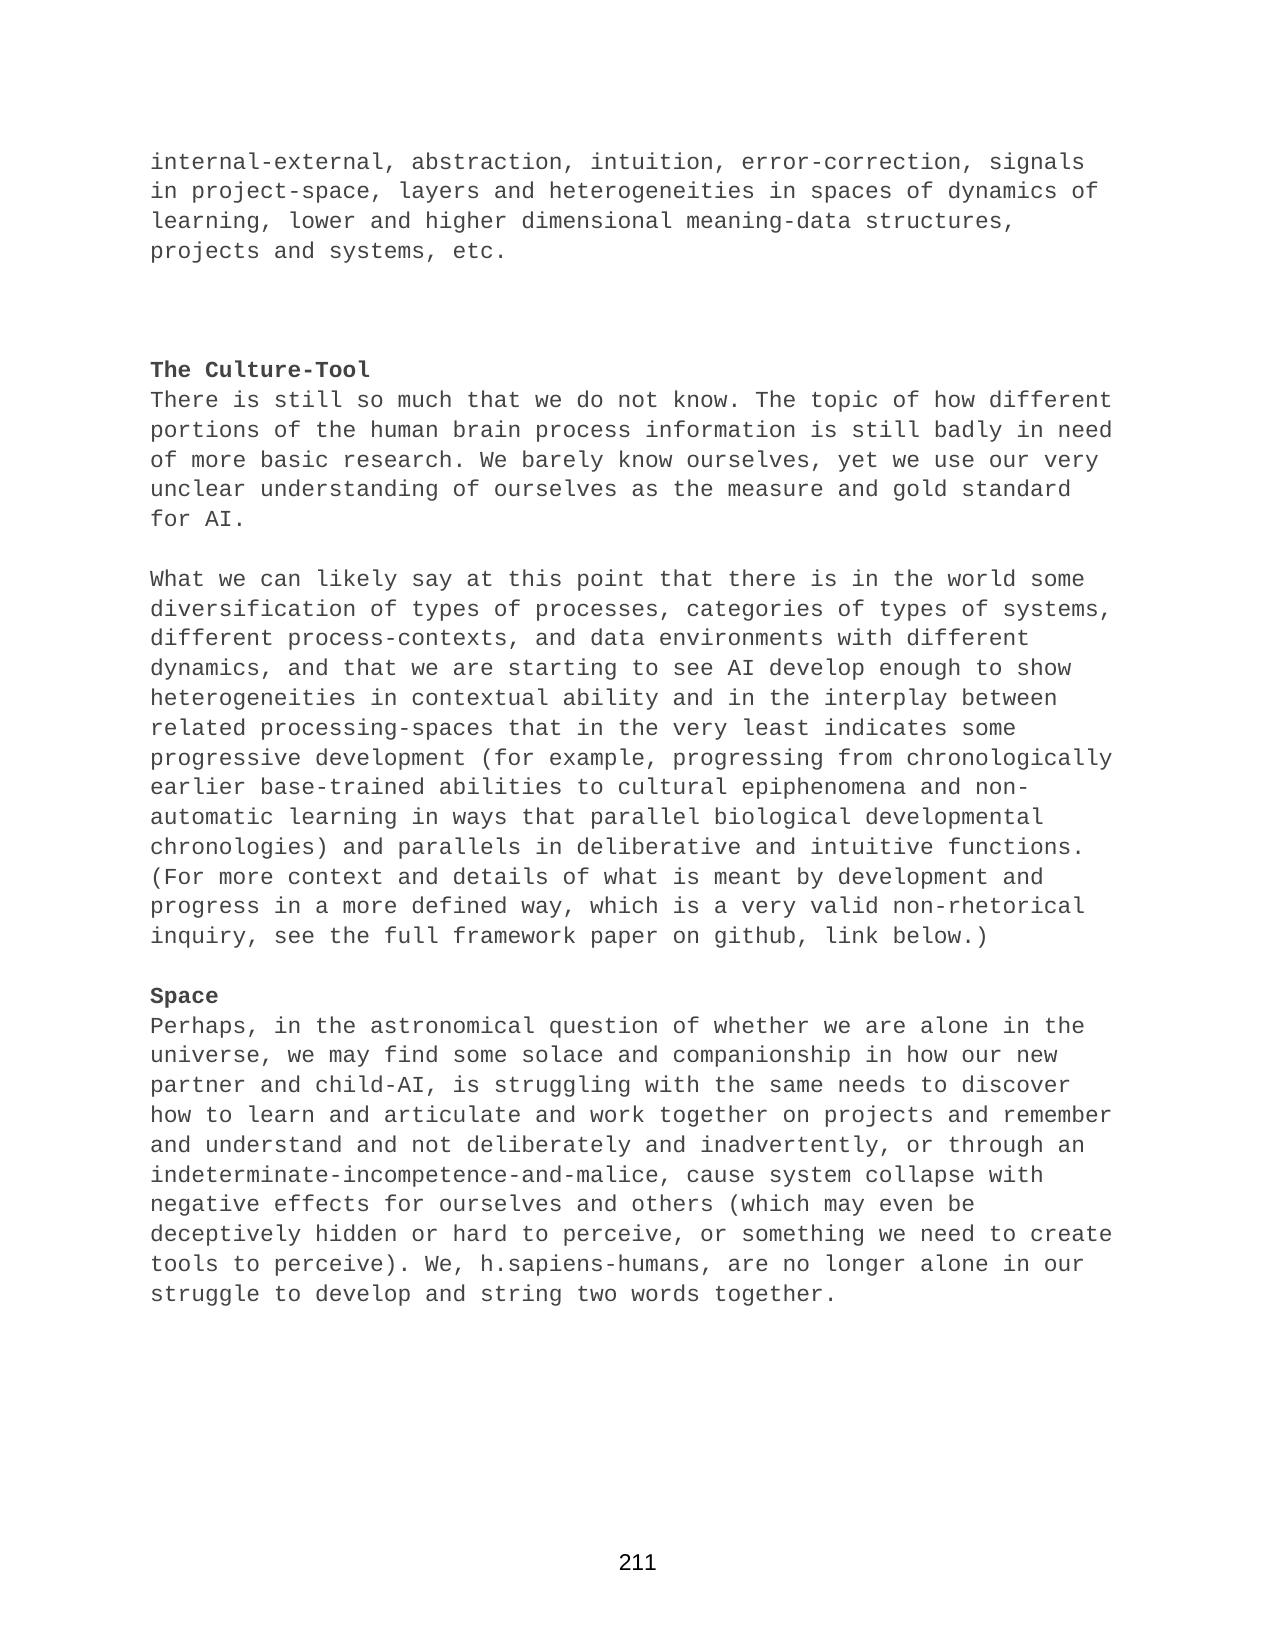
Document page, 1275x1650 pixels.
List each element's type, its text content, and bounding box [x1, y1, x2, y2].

text Space [150, 984, 1125, 1010]
text Perhaps, in the astronomical question of whether we are alone in the universe, we may find some solace and companionship in how our new partner and child-AI, is struggling with the same needs to discover how to learn and articulate and work together on projects and remember and understand and not deliberately and inadvertently, or through an indeterminate-incompetence-and-malice, cause system collapse with negative effects for ourselves and others (which may even be deceptively hidden or hard to perceive, or something we need to create tools to perceive). We, h.sapiens-humans, are no longer alone in our struggle to develop and string two words together. [150, 1014, 1125, 1308]
text internal-external, abstraction, intuition, error-correction, signals in project-space, layers and heterogeneities in spaces of dynamics of learning, lower and higher dimensional meaning-data structures, projects and systems, etc. [150, 150, 1125, 265]
text The Culture-Tool [150, 358, 1125, 384]
text What we can likely say at this point that there is in the world some diversification of types of processes, categories of types of systems, different process-contexts, and data environments with different dynamics, and that we are starting to see AI develop enough to show heterogeneities in contextual ability and in the interplay between related processing-spaces that in the very least indicates some progressive development (for example, progressing from chronologically earlier base-trained abilities to cultural epiphenomena and non-automatic learning in ways that parallel biological developmental chronologies) and parallels in deliberative and intuitive functions. (For more context and details of what is meant by development and progress in a more defined way, which is a very valid non-rhetorical inquiry, see the full framework paper on github, link below.) [150, 567, 1125, 951]
text There is still so much that we do not know. The topic of how different portions of the human brain process information is still badly in need of more basic research. We barely know ourselves, yet we use our very unclear understanding of ourselves as the measure and gold standard for AI. [150, 388, 1125, 533]
